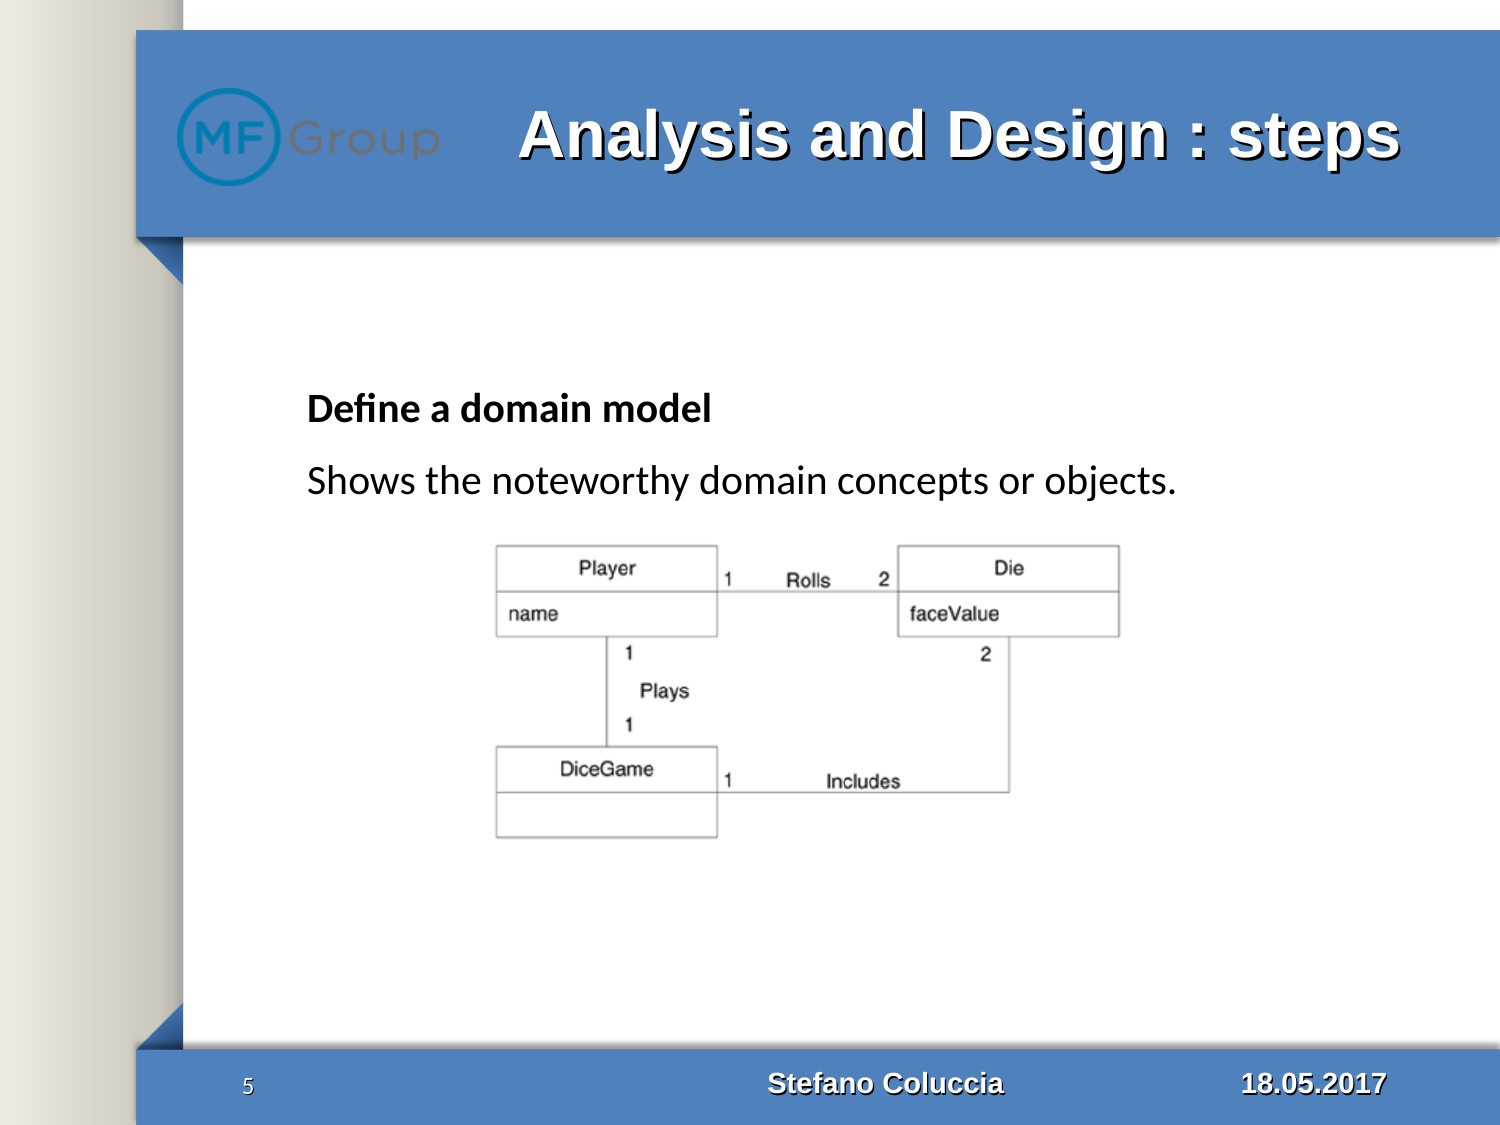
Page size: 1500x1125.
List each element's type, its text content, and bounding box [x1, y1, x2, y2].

list Define a domain model Shows the noteworthy domain concepts or objects. [236, 261, 1453, 987]
title 18.05.2017 [1151, 1062, 1477, 1105]
title Stefano Coluccia [738, 1062, 1034, 1105]
title Analysis and Design : steps [472, 38, 1447, 230]
picture [0, 0, 1500, 1125]
